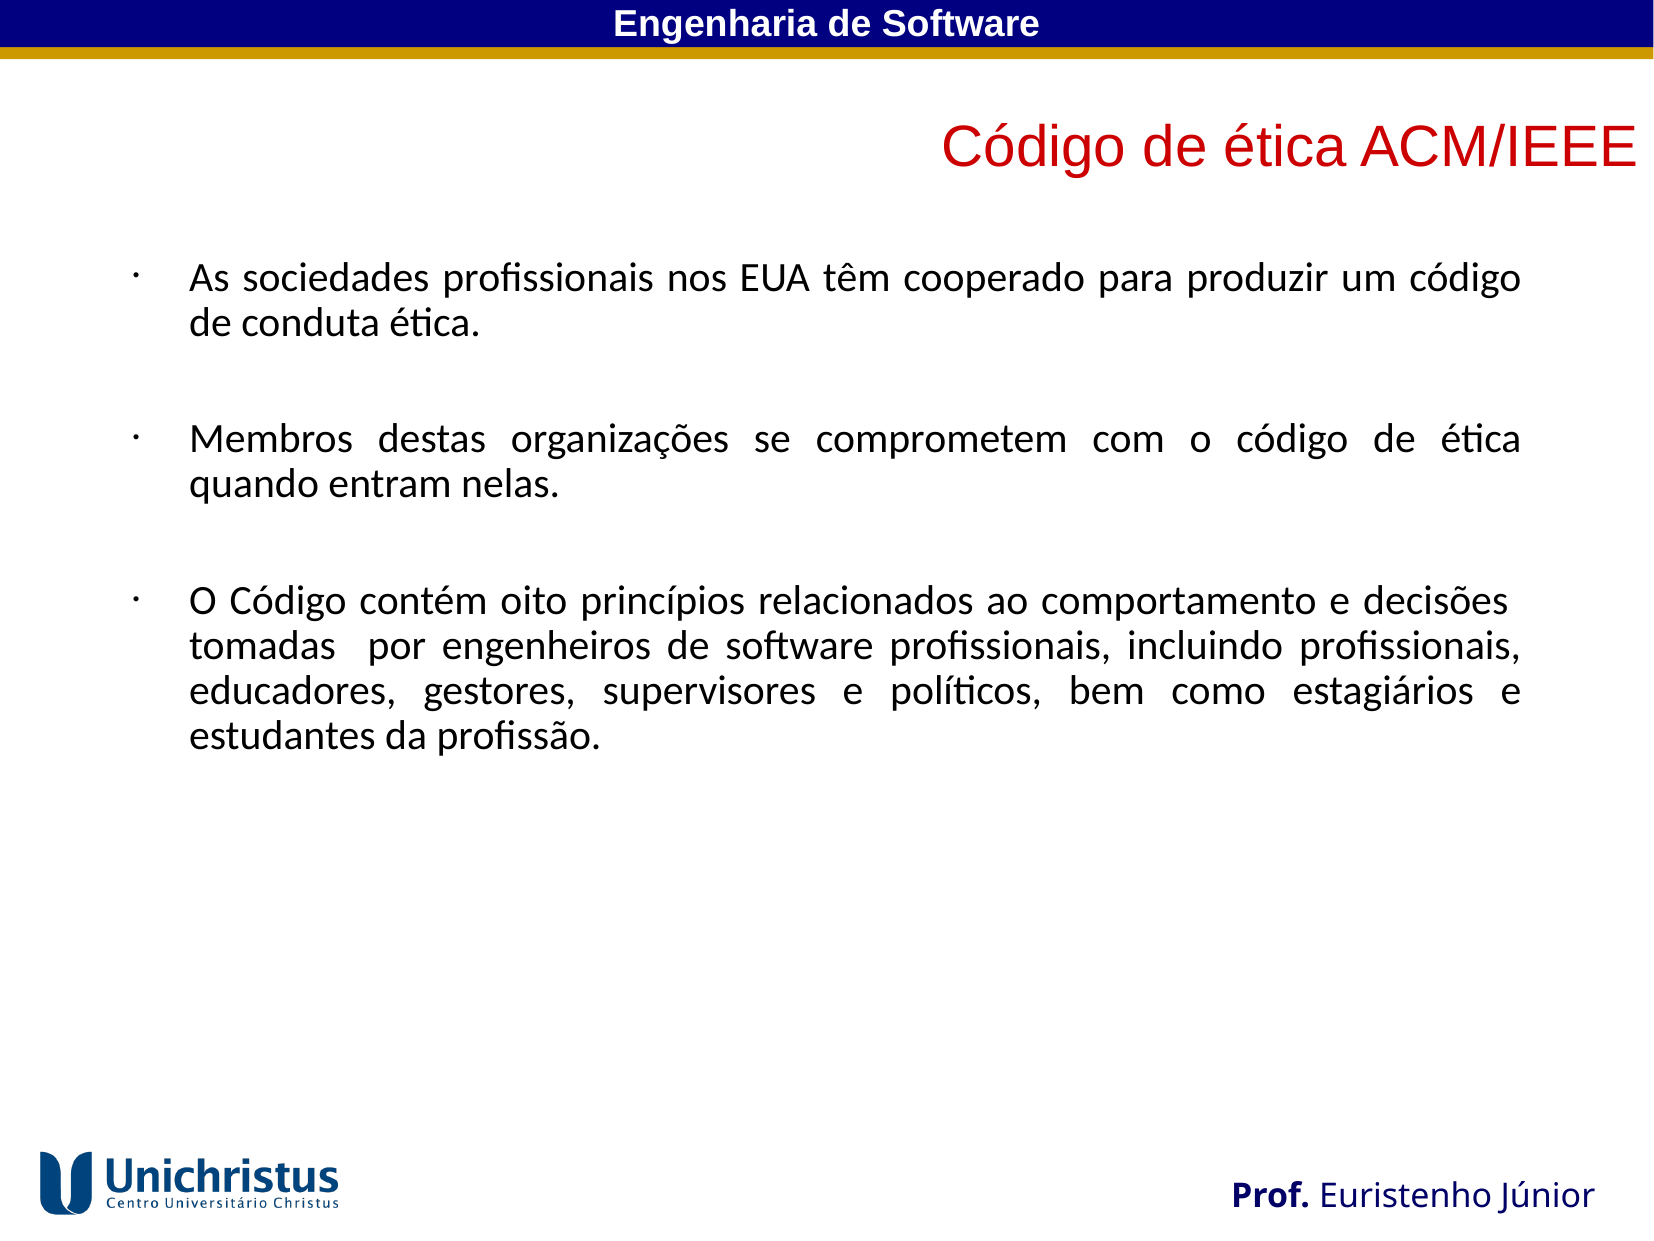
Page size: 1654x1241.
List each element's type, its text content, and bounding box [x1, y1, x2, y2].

text_box Engenharia de Software [0, 0, 1654, 48]
text_box Prof. Euristenho Júnior [1216, 1163, 1654, 1224]
picture [35, 1148, 343, 1217]
text_box Código de ética ACM/IEEE [926, 106, 1654, 213]
list As sociedades profissionais nos EUA têm cooperado para produzir um código de conduta ética. Membros destas organizações se comprometem com o código de ética quando entram nelas. O Código contém oito princípios relacionados ao comportamento e decisões tomadas por engenheiros de software profissionais, incluindo profissionais, educadores, gestores, supervisores e políticos, bem como estagiários e estudantes da profissão. [118, 248, 1537, 991]
text_box [0, 48, 1654, 60]
